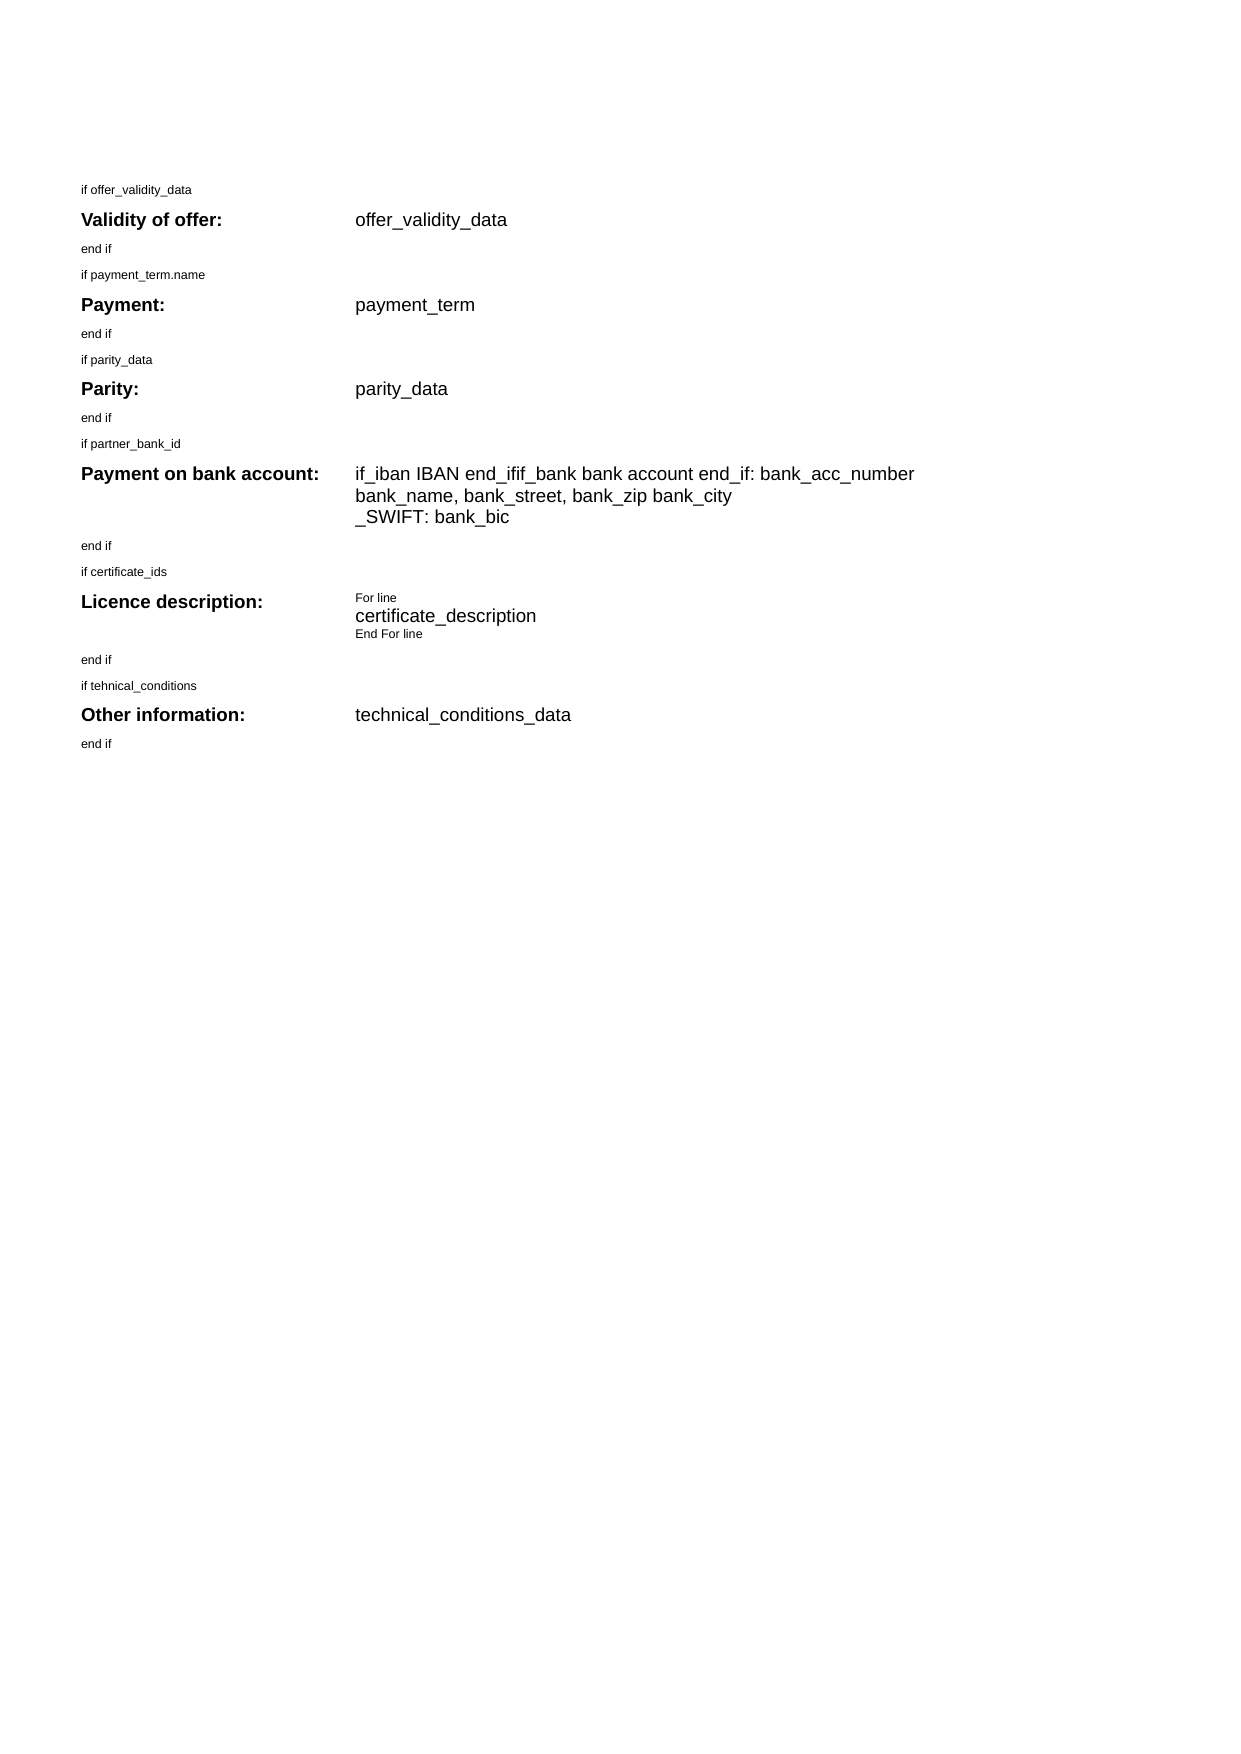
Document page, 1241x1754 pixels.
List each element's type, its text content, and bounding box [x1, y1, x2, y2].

table_cell technical_conditions_data [350, 699, 1165, 731]
table_cell Payment: [75, 288, 349, 321]
table_cell Validity of offer: [75, 203, 349, 236]
table_cell [350, 585, 1165, 647]
table_cell Payment on bank account: [75, 457, 349, 533]
table_cell if payment_term.name [75, 262, 1165, 288]
table_cell end if [75, 533, 1165, 559]
table_cell Other information: [75, 699, 349, 731]
table_cell parity_data [350, 373, 1165, 405]
table_cell if parity_data [75, 347, 1165, 372]
table_header For line [355, 591, 1159, 605]
table_header if offer_validity_data [75, 177, 1165, 203]
table_cell offer_validity_data [350, 203, 1165, 236]
table_cell end if [75, 647, 1165, 673]
table_cell if tehnical_conditions [75, 673, 1165, 698]
table_cell end if [75, 236, 1165, 262]
table_cell Licence description: [75, 585, 349, 647]
table_cell if_iban IBAN end_ifif_bank bank account end_if: bank_acc_number bank_name, bank_street, bank_zip bank_city _SWIFT: bank_bic [350, 457, 1165, 533]
table_cell end if [75, 405, 1165, 431]
table_cell End For line [355, 627, 1159, 641]
table_header if partner_bank_id [75, 431, 1165, 457]
table_header if certificate_ids [75, 559, 1165, 585]
table_cell end if [75, 731, 1165, 757]
table_cell certificate_description [355, 605, 1159, 627]
table_cell Parity: [75, 373, 349, 405]
table_cell end if [75, 321, 1165, 347]
table_cell payment_term [350, 288, 1165, 321]
